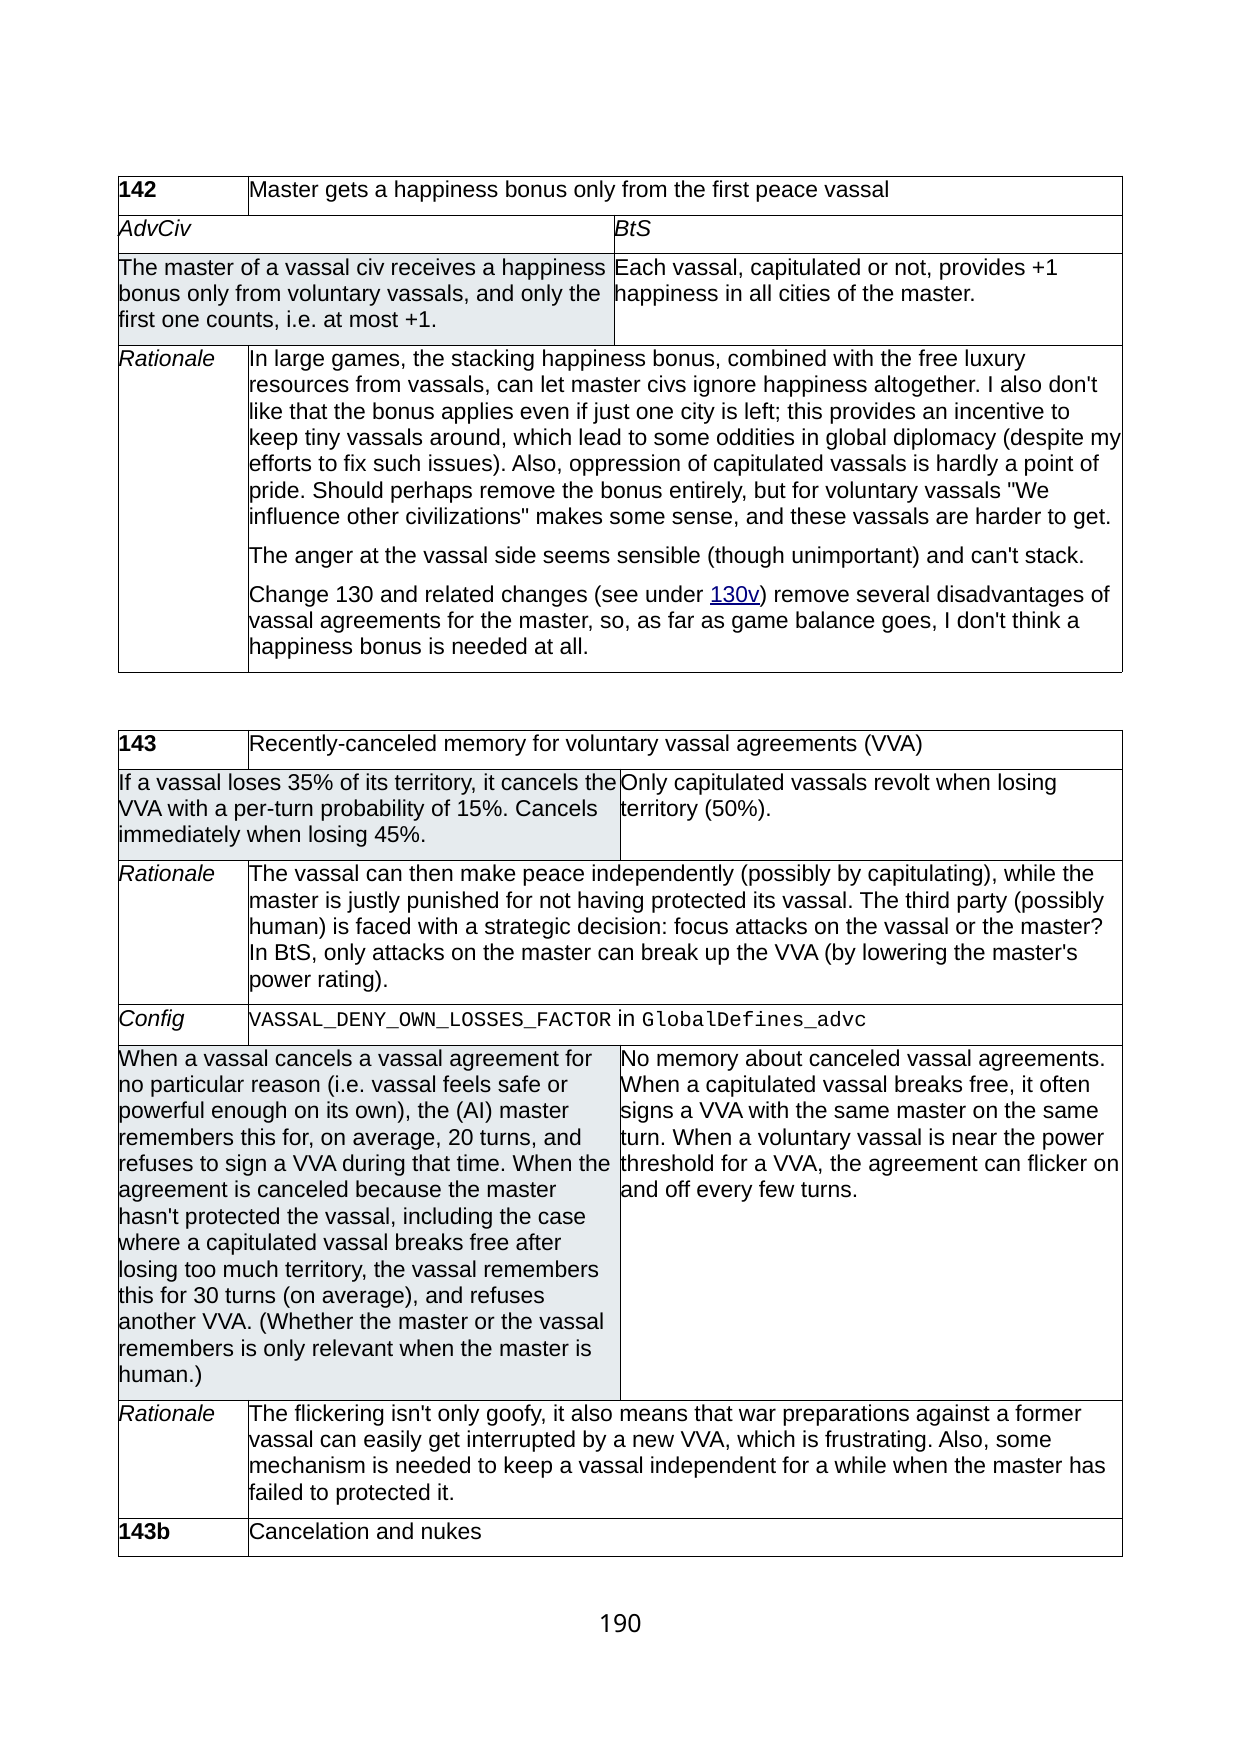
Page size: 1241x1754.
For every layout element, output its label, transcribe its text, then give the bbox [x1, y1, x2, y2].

table_cell Cancelation and nukes [249, 1519, 1122, 1556]
table_cell BtS [615, 216, 1122, 253]
table_cell Rationale [119, 861, 248, 1004]
table_cell In large games, the stacking happiness bonus, combined with the free luxury resources from vassals, can let master civs ignore happiness altogether. I also don't like that the bonus applies even if just one city is left; this provides an incentive to keep tiny vassals around, which lead to some oddities in global diplomacy (despite my efforts to fix such issues). Also, oppression of capitulated vassals is hardly a point of pride. Should perhaps remove the bonus entirely, but for voluntary vassals "We influence other civilizations" makes some sense, and these vassals are harder to get. The anger at the vassal side seems sensible (though unimportant) and can't stack. Change 130 and related changes (see under 130v) remove several disadvantages of vassal agreements for the master, so, as far as game balance goes, I don't think a happiness bonus is needed at all. [249, 346, 1122, 672]
table_cell No memory about canceled vassal agreements. When a capitulated vassal breaks free, it often signs a VVA with the same master on the same turn. When a voluntary vassal is near the power threshold for a VVA, the agreement can flicker on and off every few turns. [621, 1046, 1122, 1400]
table_header 143 [119, 731, 248, 768]
table_header Master gets a happiness bonus only from the first peace vassal [249, 177, 1122, 214]
table_cell Only capitulated vassals revolt when losing territory (50%). [621, 770, 1122, 860]
table_cell The flickering isn't only goofy, it also means that war preparations against a former vassal can easily get interrupted by a new VVA, which is frustrating. Also, some mechanism is needed to keep a vassal independent for a while when the master has failed to protected it. [249, 1401, 1122, 1518]
table_cell The master of a vassal civ receives a happiness bonus only from voluntary vassals, and only the first one counts, i.e. at most +1. [119, 254, 614, 345]
table_header 142 [119, 177, 248, 214]
table_cell 143b [119, 1519, 248, 1556]
table_cell If a vassal loses 35% of its territory, it cancels the VVA with a per-turn probability of 15%. Cancels immediately when losing 45%. [119, 770, 620, 860]
table_header Recently-canceled memory for voluntary vassal agreements (VVA) [249, 731, 1122, 768]
table_cell When a vassal cancels a vassal agreement for no particular reason (i.e. vassal feels safe or powerful enough on its own), the (AI) master remembers this for, on average, 20 turns, and refuses to sign a VVA during that time. When the agreement is canceled because the master hasn't protected the vassal, including the case where a capitulated vassal breaks free after losing too much territory, the vassal remembers this for 30 turns (on average), and refuses another VVA. (Whether the master or the vassal remembers is only relevant when the master is human.) [119, 1046, 620, 1400]
table_cell AdvCiv [119, 216, 614, 253]
table_cell Rationale [119, 346, 248, 672]
table_cell VASSAL_DENY_OWN_LOSSES_FACTOR in GlobalDefines_advc [249, 1005, 1122, 1044]
table_cell The vassal can then make peace independently (possibly by capitulating), while the master is justly punished for not having protected its vassal. The third party (possibly human) is faced with a strategic decision: focus attacks on the vassal or the master? In BtS, only attacks on the master can break up the VVA (by lowering the master's power rating). [249, 861, 1122, 1004]
table_cell Each vassal, capitulated or not, provides +1 happiness in all cities of the master. [615, 254, 1122, 345]
table_cell Config [119, 1005, 248, 1044]
table_cell Rationale [119, 1401, 248, 1518]
